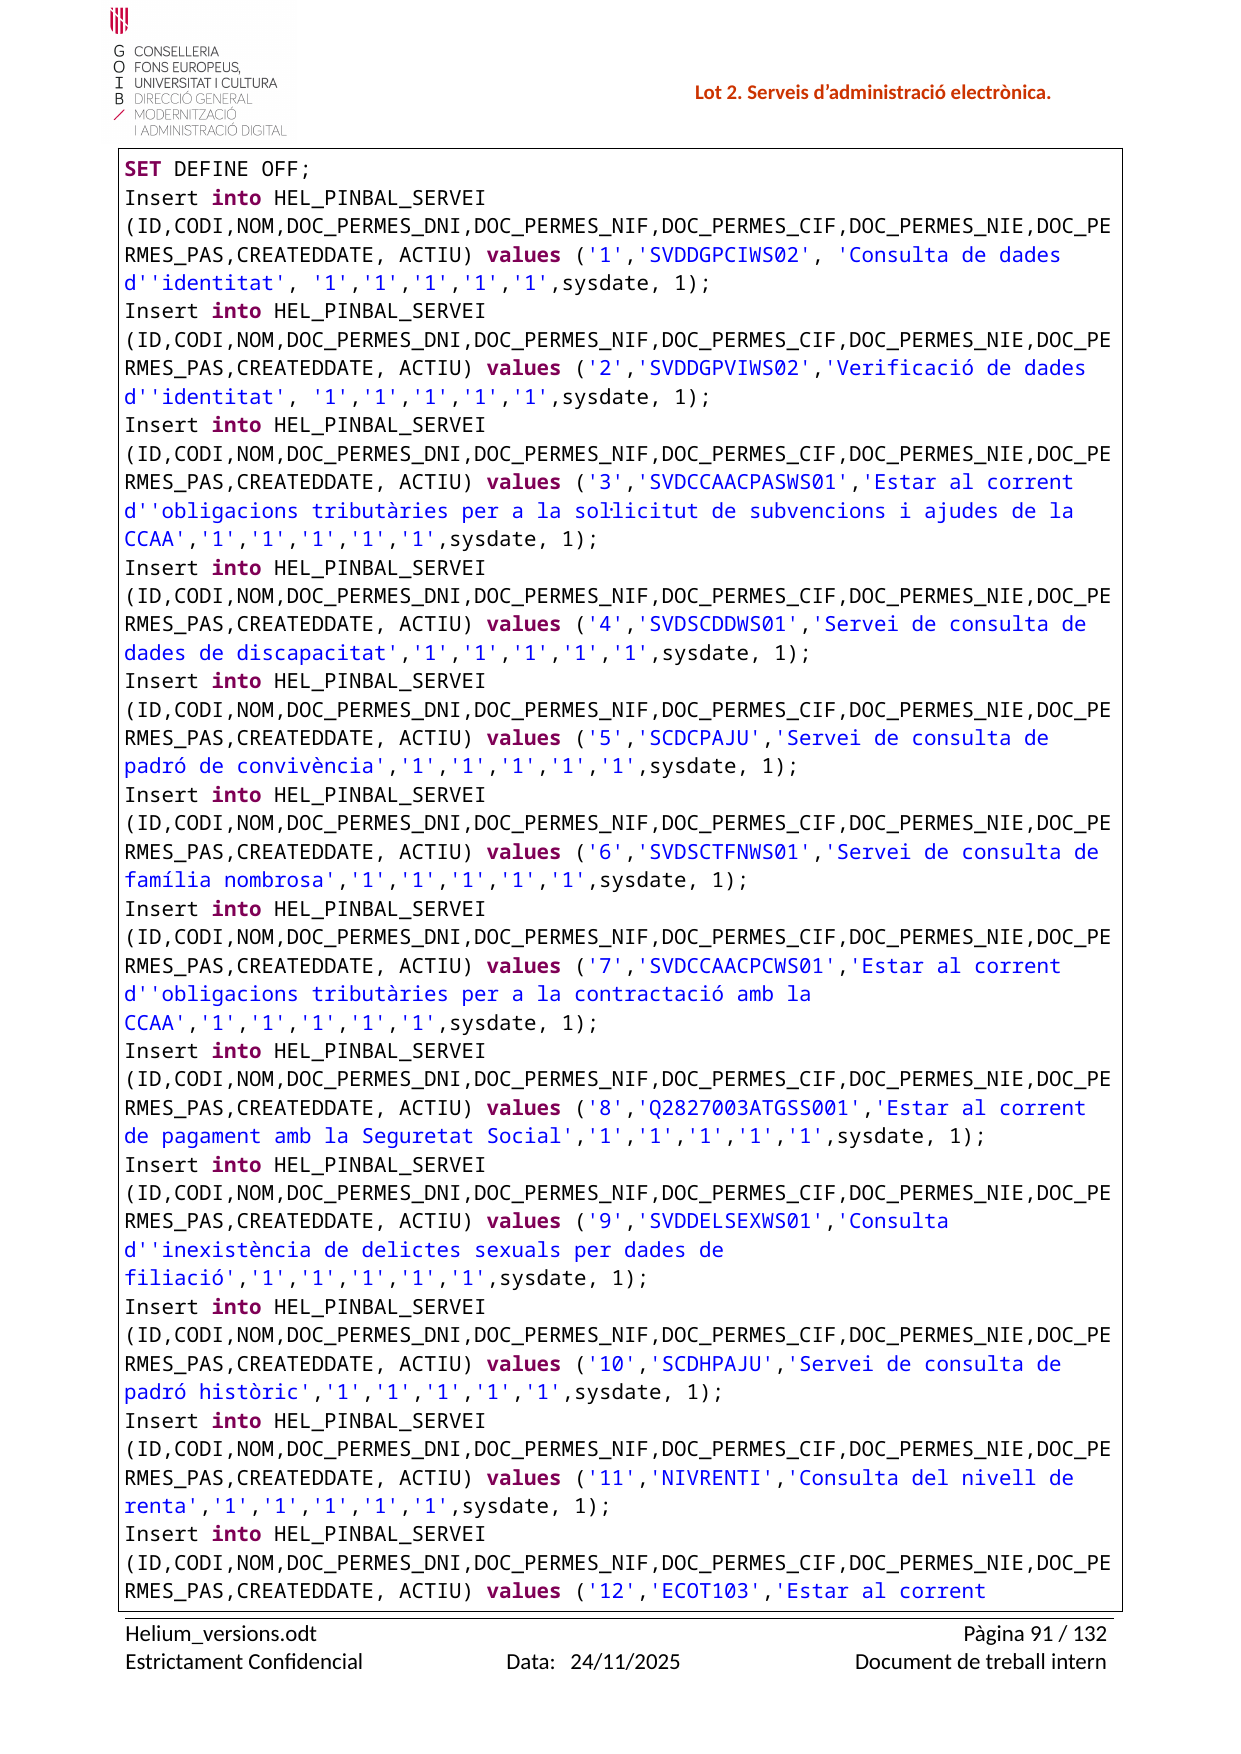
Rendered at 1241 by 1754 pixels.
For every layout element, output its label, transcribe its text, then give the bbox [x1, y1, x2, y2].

table_header SET DEFINE OFF; Insert into HEL_PINBAL_SERVEI (ID,CODI,NOM,DOC_PERMES_DNI,DOC_PERMES_NIF,DOC_PERMES_CIF,DOC_PERMES_NIE,DOC_PERMES_PAS,CREATEDDATE, ACTIU) values ('1','SVDDGPCIWS02', 'Consulta de dades d''identitat', '1','1','1','1','1',sysdate, 1); Insert into HEL_PINBAL_SERVEI (ID,CODI,NOM,DOC_PERMES_DNI,DOC_PERMES_NIF,DOC_PERMES_CIF,DOC_PERMES_NIE,DOC_PERMES_PAS,CREATEDDATE, ACTIU) values ('2','SVDDGPVIWS02','Verificació de dades d''identitat', '1','1','1','1','1',sysdate, 1); Insert into HEL_PINBAL_SERVEI (ID,CODI,NOM,DOC_PERMES_DNI,DOC_PERMES_NIF,DOC_PERMES_CIF,DOC_PERMES_NIE,DOC_PERMES_PAS,CREATEDDATE, ACTIU) values ('3','SVDCCAACPASWS01','Estar al corrent d''obligacions tributàries per a la sol·licitut de subvencions i ajudes de la CCAA','1','1','1','1','1',sysdate, 1); Insert into HEL_PINBAL_SERVEI (ID,CODI,NOM,DOC_PERMES_DNI,DOC_PERMES_NIF,DOC_PERMES_CIF,DOC_PERMES_NIE,DOC_PERMES_PAS,CREATEDDATE, ACTIU) values ('4','SVDSCDDWS01','Servei de consulta de dades de discapacitat','1','1','1','1','1',sysdate, 1); Insert into HEL_PINBAL_SERVEI (ID,CODI,NOM,DOC_PERMES_DNI,DOC_PERMES_NIF,DOC_PERMES_CIF,DOC_PERMES_NIE,DOC_PERMES_PAS,CREATEDDATE, ACTIU) values ('5','SCDCPAJU','Servei de consulta de padró de convivència','1','1','1','1','1',sysdate, 1); Insert into HEL_PINBAL_SERVEI (ID,CODI,NOM,DOC_PERMES_DNI,DOC_PERMES_NIF,DOC_PERMES_CIF,DOC_PERMES_NIE,DOC_PERMES_PAS,CREATEDDATE, ACTIU) values ('6','SVDSCTFNWS01','Servei de consulta de família nombrosa','1','1','1','1','1',sysdate, 1); Insert into HEL_PINBAL_SERVEI (ID,CODI,NOM,DOC_PERMES_DNI,DOC_PERMES_NIF,DOC_PERMES_CIF,DOC_PERMES_NIE,DOC_PERMES_PAS,CREATEDDATE, ACTIU) values ('7','SVDCCAACPCWS01','Estar al corrent d''obligacions tributàries per a la contractació amb la CCAA','1','1','1','1','1',sysdate, 1); Insert into HEL_PINBAL_SERVEI (ID,CODI,NOM,DOC_PERMES_DNI,DOC_PERMES_NIF,DOC_PERMES_CIF,DOC_PERMES_NIE,DOC_PERMES_PAS,CREATEDDATE, ACTIU) values ('8','Q2827003ATGSS001','Estar al corrent de pagament amb la Seguretat Social','1','1','1','1','1',sysdate, 1); Insert into HEL_PINBAL_SERVEI (ID,CODI,NOM,DOC_PERMES_DNI,DOC_PERMES_NIF,DOC_PERMES_CIF,DOC_PERMES_NIE,DOC_PERMES_PAS,CREATEDDATE, ACTIU) values ('9','SVDDELSEXWS01','Consulta d''inexistència de delictes sexuals per dades de filiació','1','1','1','1','1',sysdate, 1); Insert into HEL_PINBAL_SERVEI (ID,CODI,NOM,DOC_PERMES_DNI,DOC_PERMES_NIF,DOC_PERMES_CIF,DOC_PERMES_NIE,DOC_PERMES_PAS,CREATEDDATE, ACTIU) values ('10','SCDHPAJU','Servei de consulta de padró històric','1','1','1','1','1',sysdate, 1); Insert into HEL_PINBAL_SERVEI (ID,CODI,NOM,DOC_PERMES_DNI,DOC_PERMES_NIF,DOC_PERMES_CIF,DOC_PERMES_NIE,DOC_PERMES_PAS,CREATEDDATE, ACTIU) values ('11','NIVRENTI','Consulta del nivell de renta','1','1','1','1','1',sysdate, 1); Insert into HEL_PINBAL_SERVEI (ID,CODI,NOM,DOC_PERMES_DNI,DOC_PERMES_NIF,DOC_PERMES_CIF,DOC_PERMES_NIE,DOC_PERMES_PAS,CREATEDDATE, ACTIU) values ('12','ECOT103','Estar al corrent [119, 149, 1122, 1611]
picture [100, 0, 297, 144]
